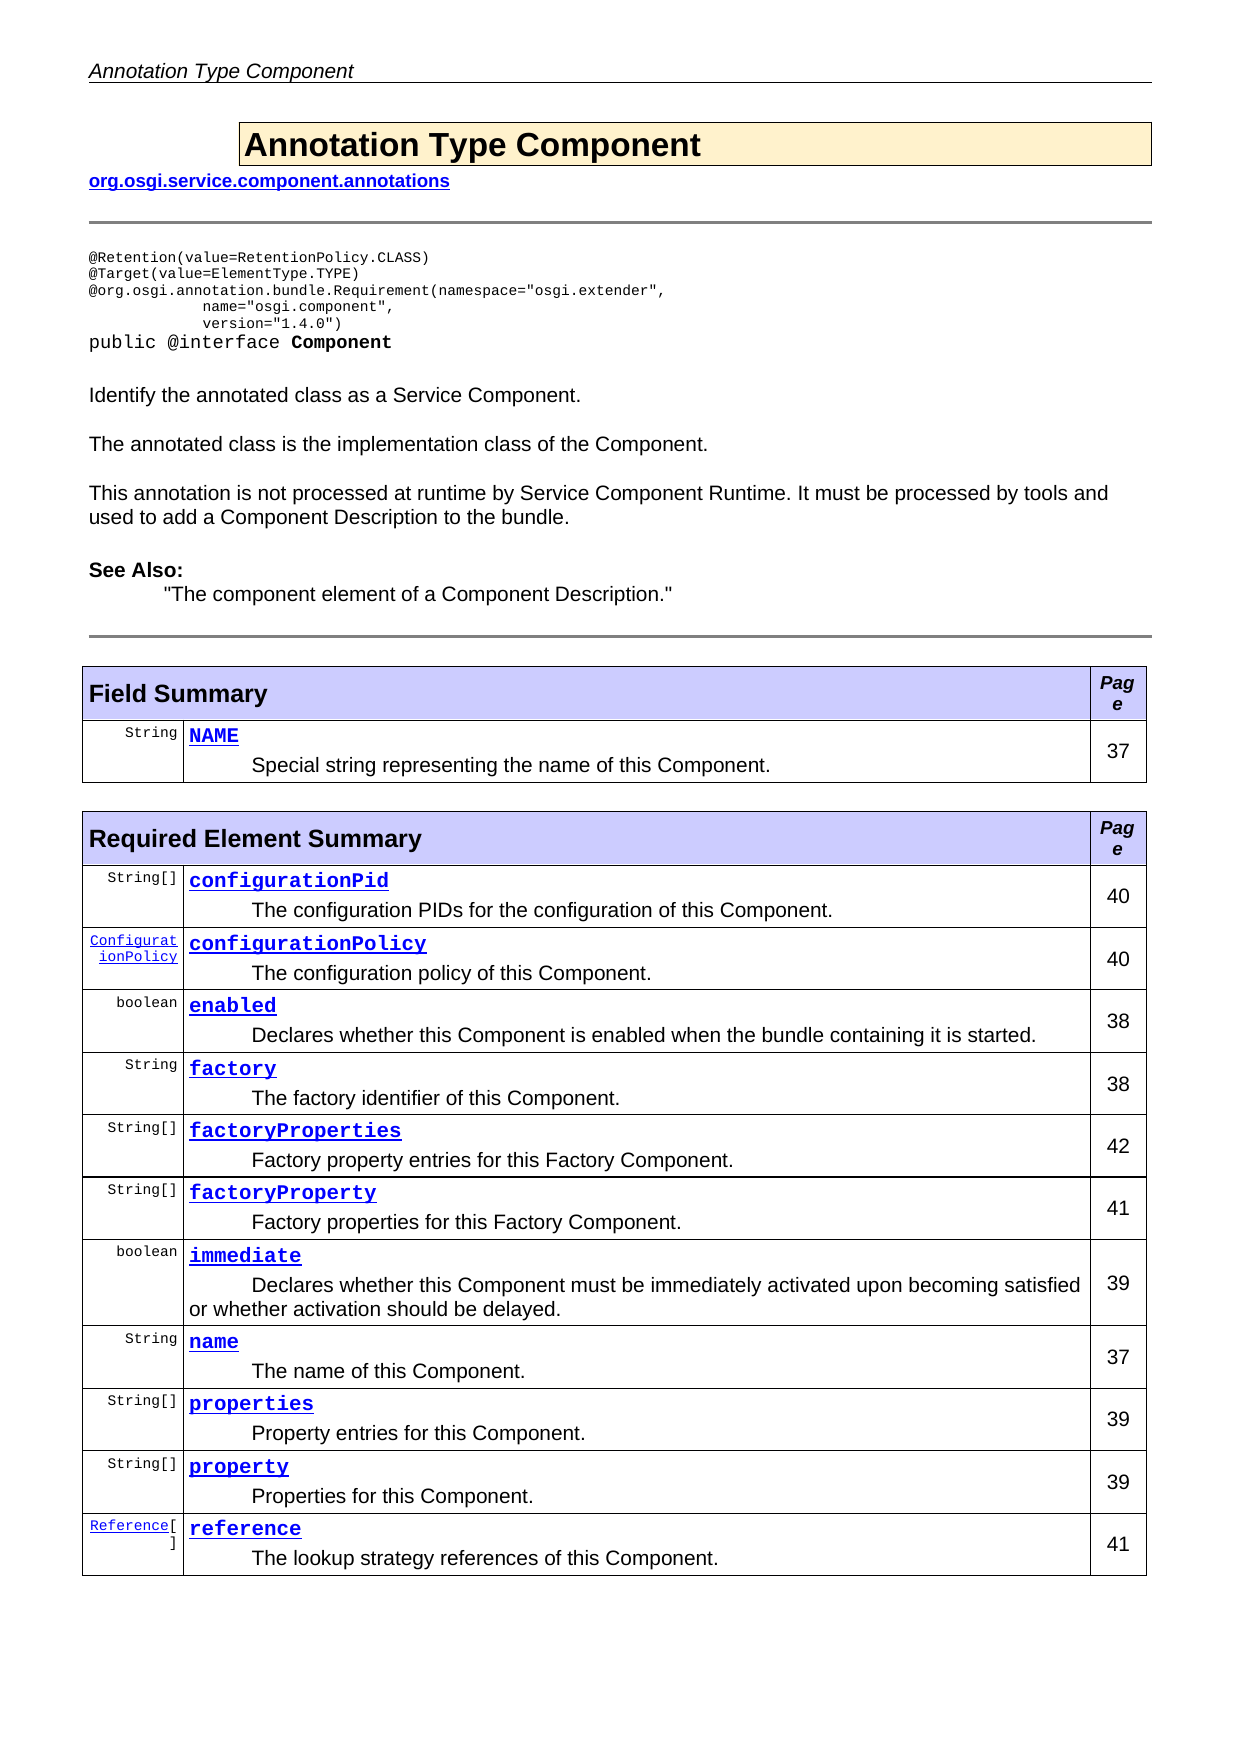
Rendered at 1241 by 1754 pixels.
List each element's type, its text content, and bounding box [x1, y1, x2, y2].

table_cell String[] [83, 1178, 183, 1239]
table_cell 39 [1091, 1451, 1146, 1512]
table_cell String[] [83, 866, 183, 927]
table_cell enabled Declares whether this Component is enabled when the bundle containing it is started. [184, 990, 1090, 1052]
text org.osgi.service.component.annotations [88, 170, 1152, 191]
table_cell factoryProperty Factory properties for this Factory Component. [184, 1178, 1090, 1239]
table_cell reference The lookup strategy references of this Component. [184, 1514, 1090, 1575]
subtitle Annotation Type Component [240, 123, 1151, 165]
table_cell 38 [1091, 1053, 1146, 1114]
table_header Page [1091, 812, 1146, 864]
text The annotated class is the implementation class of the Component. [88, 432, 1152, 456]
table_cell 40 [1091, 928, 1146, 989]
table_cell String [83, 1326, 183, 1388]
text @Retention(value=RetentionPolicy.CLASS) @Target(value=ElementType.TYPE) @org.osgi.annotation.bundle.Requirement(namespace="osgi.extender", name="osgi.component", version="1.4.0") public @interface Component [88, 250, 1152, 354]
table_cell 39 [1091, 1240, 1146, 1325]
table_cell String[] [83, 1389, 183, 1450]
table_cell 37 [1091, 721, 1146, 782]
table_cell configurationPolicy The configuration policy of this Component. [184, 928, 1090, 989]
table_header Required Element Summary [83, 812, 1090, 864]
table_cell boolean [83, 990, 183, 1052]
table_cell String[] [83, 1451, 183, 1512]
text "The component element of a Component Description." [163, 582, 1152, 606]
table_cell String [83, 1053, 183, 1114]
table_cell ConfigurationPolicy [83, 928, 183, 989]
table_cell 39 [1091, 1389, 1146, 1450]
table_header Field Summary [83, 667, 1090, 719]
table_cell String [83, 721, 183, 782]
text See Also: [88, 558, 1152, 582]
text This annotation is not processed at runtime by Service Component Runtime. It must be processed by tools and used to add a Component Description to the bundle. [88, 481, 1152, 529]
table_cell factoryProperties Factory property entries for this Factory Component. [184, 1115, 1090, 1176]
table_cell Reference[] [83, 1514, 183, 1575]
table_cell boolean [83, 1240, 183, 1325]
table_cell String[] [83, 1115, 183, 1176]
table_cell NAME Special string representing the name of this Component. [184, 721, 1090, 782]
table_cell 40 [1091, 866, 1146, 927]
table_cell 37 [1091, 1326, 1146, 1388]
table_cell 41 [1091, 1514, 1146, 1575]
table_cell name The name of this Component. [184, 1326, 1090, 1388]
table_cell configurationPid The configuration PIDs for the configuration of this Component. [184, 866, 1090, 927]
text Identify the annotated class as a Service Component. [88, 383, 1152, 407]
table_cell property Properties for this Component. [184, 1451, 1090, 1512]
table_cell 42 [1091, 1115, 1146, 1176]
table_cell 38 [1091, 990, 1146, 1052]
table_cell properties Property entries for this Component. [184, 1389, 1090, 1450]
table_cell factory The factory identifier of this Component. [184, 1053, 1090, 1114]
table_header Page [1091, 667, 1146, 719]
table_cell 41 [1091, 1178, 1146, 1239]
table_cell immediate Declares whether this Component must be immediately activated upon becoming satisfied or whether activation should be delayed. [184, 1240, 1090, 1325]
